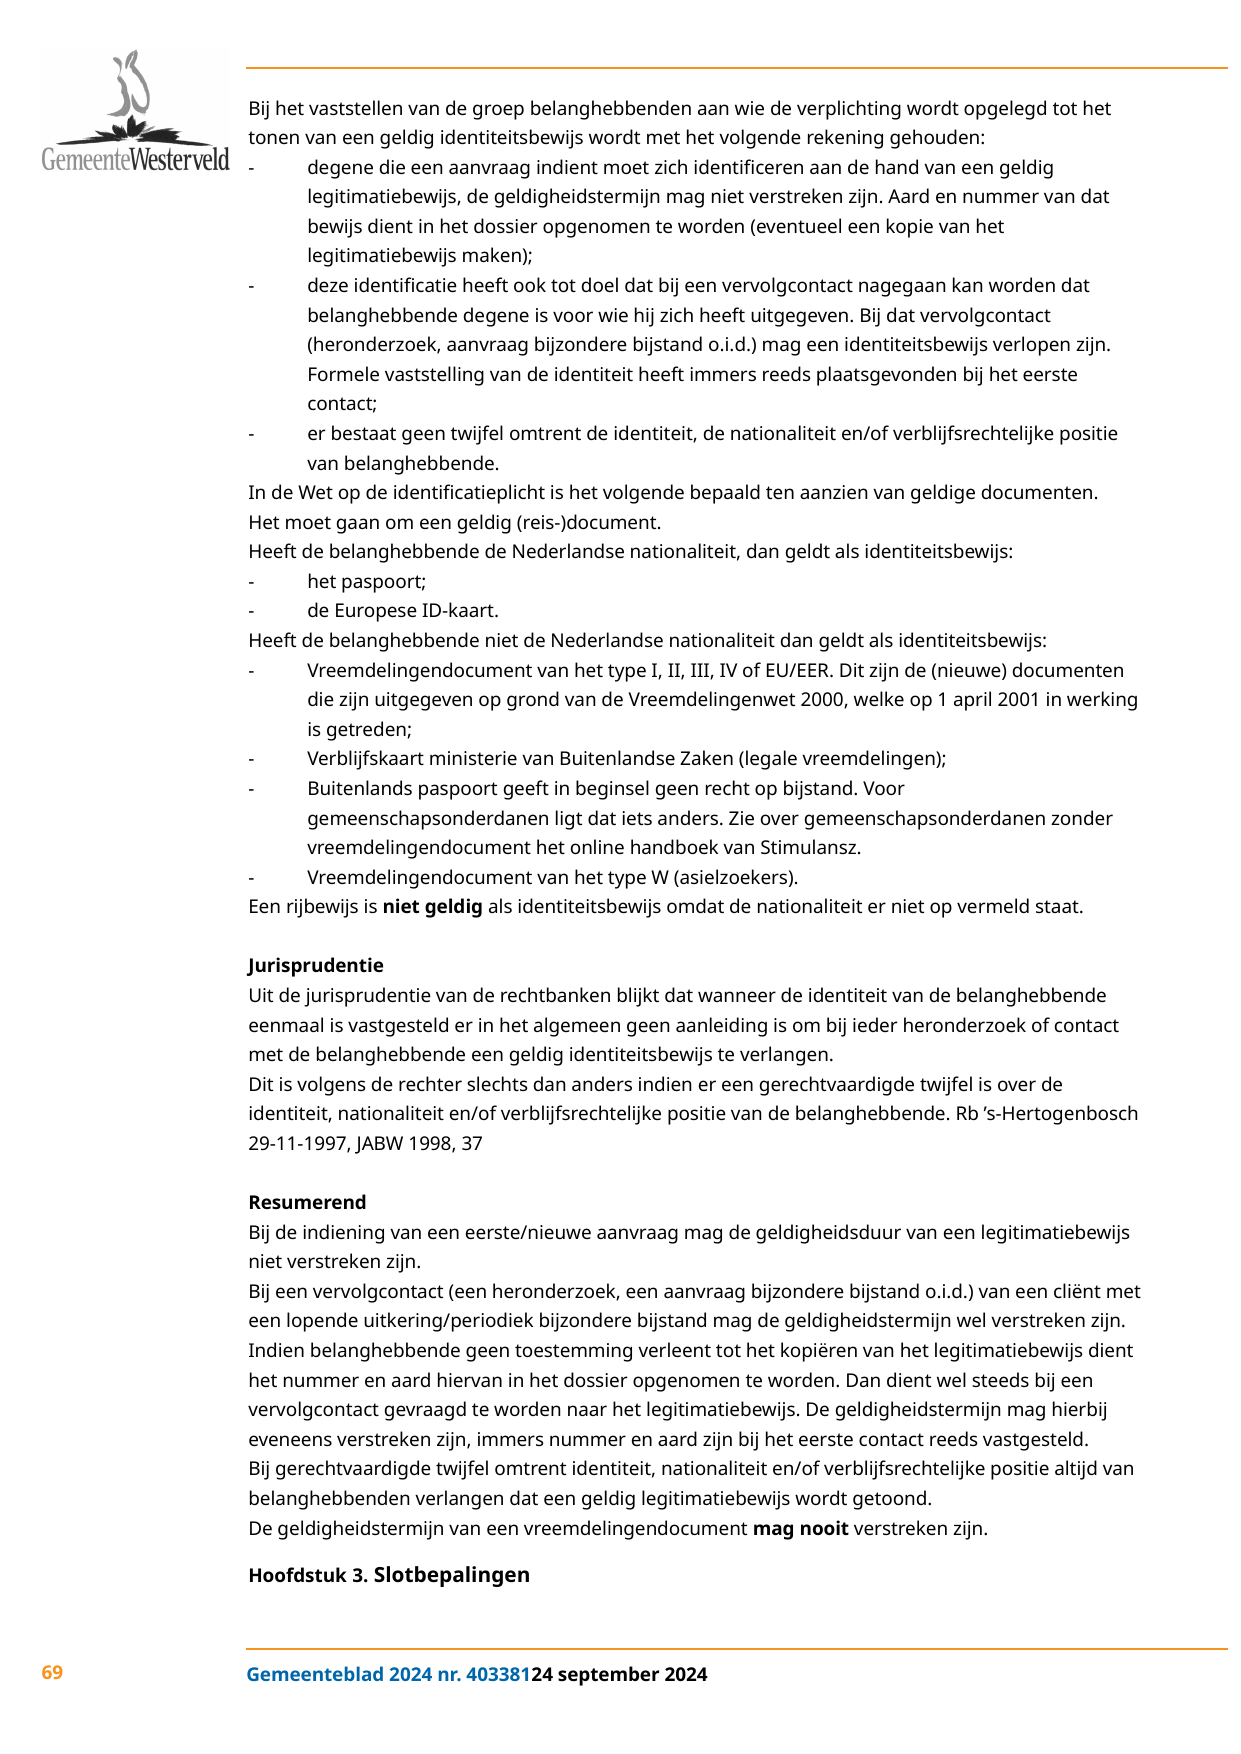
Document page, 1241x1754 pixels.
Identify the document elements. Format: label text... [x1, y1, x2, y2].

list Vreemdelingendocument van het type I, II, III, IV of EU/EER. Dit zijn de (nieuwe) documenten die zijn uitgegeven op grond van de Vreemdelingenwet 2000, welke op 1 april 2001 in werking is getreden; [248, 657, 1152, 742]
text Indien belanghebbende geen toestemming verleent tot het kopiëren van het legitimatiebewijs dient het nummer en aard hiervan in het dossier opgenomen te worden. Dan dient wel steeds bij een vervolgcontact gevraagd te worden naar het legitimatiebewijs. De geldigheidstermijn mag hierbij eveneens verstreken zijn, immers nummer en aard zijn bij het eerste contact reeds vastgesteld. [248, 1337, 1152, 1452]
list de Europese ID-kaart. [248, 598, 1152, 623]
text In de Wet op de identificatieplicht is het volgende bepaald ten aanzien van geldige documenten. [248, 479, 1152, 505]
list het paspoort; [248, 568, 1152, 594]
list Vreemdelingendocument van het type W (asielzoekers). [248, 864, 1152, 890]
text Jurisprudentie [248, 953, 1152, 978]
list er bestaat geen twijfel omtrent de identiteit, de nationaliteit en/of verblijfsrechtelijke positie van belanghebbende. [248, 420, 1152, 476]
text Uit de jurisprudentie van de rechtbanken blijkt dat wanneer de identiteit van de belanghebbende eenmaal is vastgesteld er in het algemeen geen aanleiding is om bij ieder heronderzoek of contact met de belanghebbende een geldig identiteitsbewijs te verlangen. [248, 982, 1152, 1067]
text Heeft de belanghebbende de Nederlandse nationaliteit, dan geldt als identiteitsbewijs: [248, 538, 1152, 564]
text Dit is volgens de rechter slechts dan anders indien er een gerechtvaardigde twijfel is over de identiteit, nationaliteit en/of verblijfsrechtelijke positie van de belanghebbende. Rb ’s-Hertogenbosch 29-11-1997, JABW 1998, 37 [248, 1071, 1152, 1156]
list Buitenlands paspoort geeft in beginsel geen recht op bijstand. Voor gemeenschapsonderdanen ligt dat iets anders. Zie over gemeenschapsonderdanen zonder vreemdelingendocument het online handboek van Stimulansz. [248, 775, 1152, 860]
text Het moet gaan om een geldig (reis-)document. [248, 509, 1152, 535]
text Bij de indiening van een eerste/nieuwe aanvraag mag de geldigheidsduur van een legitimatiebewijs niet verstreken zijn. [248, 1219, 1152, 1274]
text Resumerend [248, 1189, 1152, 1215]
list degene die een aanvraag indient moet zich identificeren aan de hand van een geldig legitimatiebewijs, de geldigheidstermijn mag niet verstreken zijn. Aard en nummer van dat bewijs dient in het dossier opgenomen te worden (eventueel een kopie van het legitimatiebewijs maken); [248, 154, 1152, 268]
list deze identificatie heeft ook tot doel dat bij een vervolgcontact nagegaan kan worden dat belanghebbende degene is voor wie hij zich heeft uitgegeven. Bij dat vervolgcontact (heronderzoek, aanvraag bijzondere bijstand o.i.d.) mag een identiteitsbewijs verlopen zijn. Formele vaststelling van de identiteit heeft immers reeds plaatsgevonden bij het eerste contact; [248, 272, 1152, 416]
list Verblijfskaart ministerie van Buitenlandse Zaken (legale vreemdelingen); [248, 746, 1152, 771]
text Bij gerechtvaardigde twijfel omtrent identiteit, nationaliteit en/of verblijfsrechtelijke positie altijd van belanghebbenden verlangen dat een geldig legitimatiebewijs wordt getoond. [248, 1456, 1152, 1511]
text Een rijbewijs is niet geldig als identiteitsbewijs omdat de nationaliteit er niet op vermeld staat. [248, 893, 1152, 919]
text Bij het vaststellen van de groep belanghebbenden aan wie de verplichting wordt opgelegd tot het tonen van een geldig identiteitsbewijs wordt met het volgende rekening gehouden: [248, 95, 1152, 150]
text Hoofdstuk 3. Slotbepalingen [248, 1560, 1152, 1589]
text Bij een vervolgcontact (een heronderzoek, een aanvraag bijzondere bijstand o.i.d.) van een cliënt met een lopende uitkering/periodiek bijzondere bijstand mag de geldigheidstermijn wel verstreken zijn. [248, 1278, 1152, 1333]
text Heeft de belanghebbende niet de Nederlandse nationaliteit dan geldt als identiteitsbewijs: [248, 627, 1152, 653]
picture [41, 47, 231, 172]
text De geldigheidstermijn van een vreemdelingendocument mag nooit verstreken zijn. [248, 1515, 1152, 1541]
